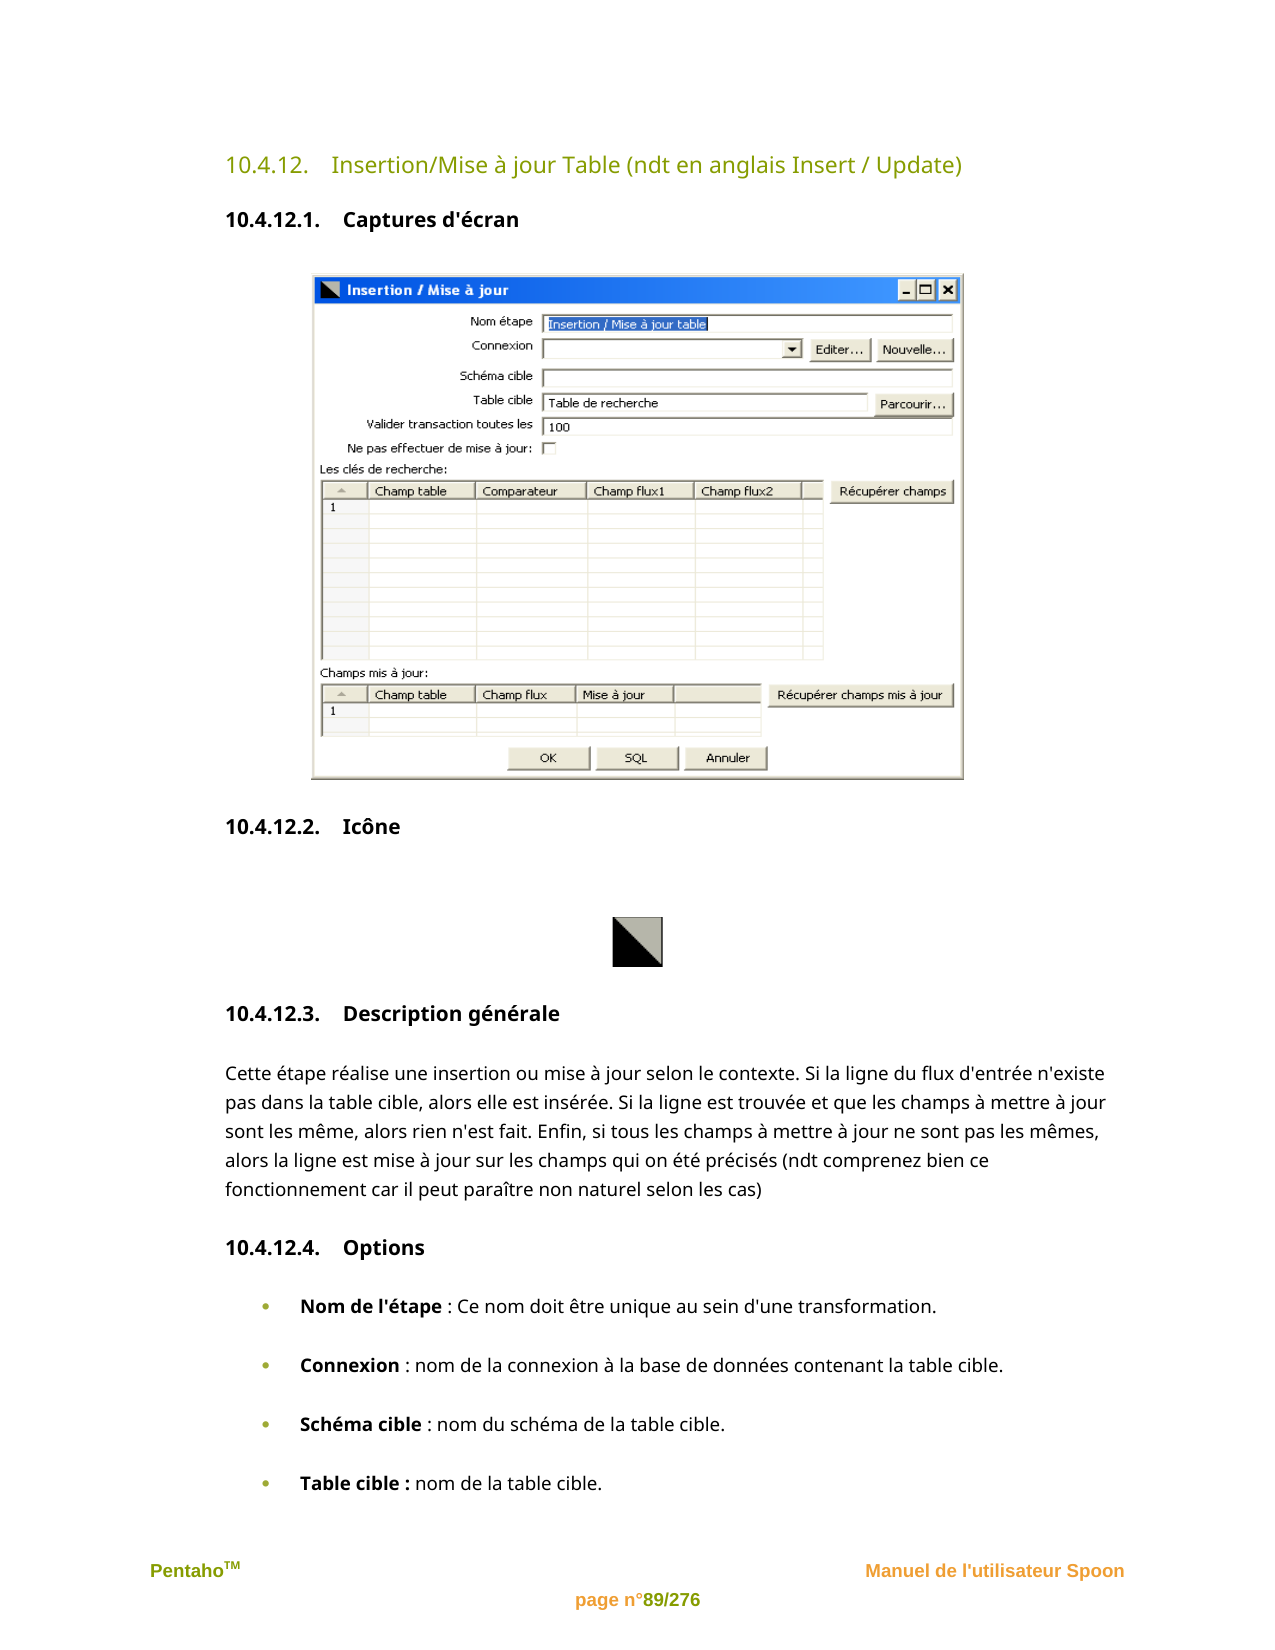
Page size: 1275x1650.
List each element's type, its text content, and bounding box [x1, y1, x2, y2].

list Schéma cible : nom du schéma de la table cible. [262, 1408, 1125, 1437]
subtitle Captures d'écran [225, 204, 1125, 233]
list Nom de l'étape : Ce nom doit être unique au sein d'une transformation. [262, 1291, 1125, 1320]
subtitle Insertion/Mise à jour Table (ndt en anglais Insert / Update) [225, 150, 1125, 179]
list Table cible : nom de la table cible. [262, 1467, 1125, 1496]
text Cette étape réalise une insertion ou mise à jour selon le contexte. Si la ligne du flux d'entrée n'existe pas dans la table cible, alors elle est insérée. Si la ligne est trouvée et que les champs à mettre à jour sont les même, alors rien n'est fait. Enfin, si tous les champs à mettre à jour ne sont pas les mêmes, alors la ligne est mise à jour sur les champs qui on été précisés (ndt comprenez bien ce fonctionnement car il peut paraître non naturel selon les cas) [225, 1057, 1125, 1202]
picture [612, 917, 663, 967]
subtitle Description générale [225, 865, 1125, 1027]
picture [311, 273, 964, 780]
subtitle Icône [225, 258, 1125, 840]
subtitle Options [225, 1232, 1125, 1261]
list Connexion : nom de la connexion à la base de données contenant la table cible. [262, 1349, 1125, 1378]
